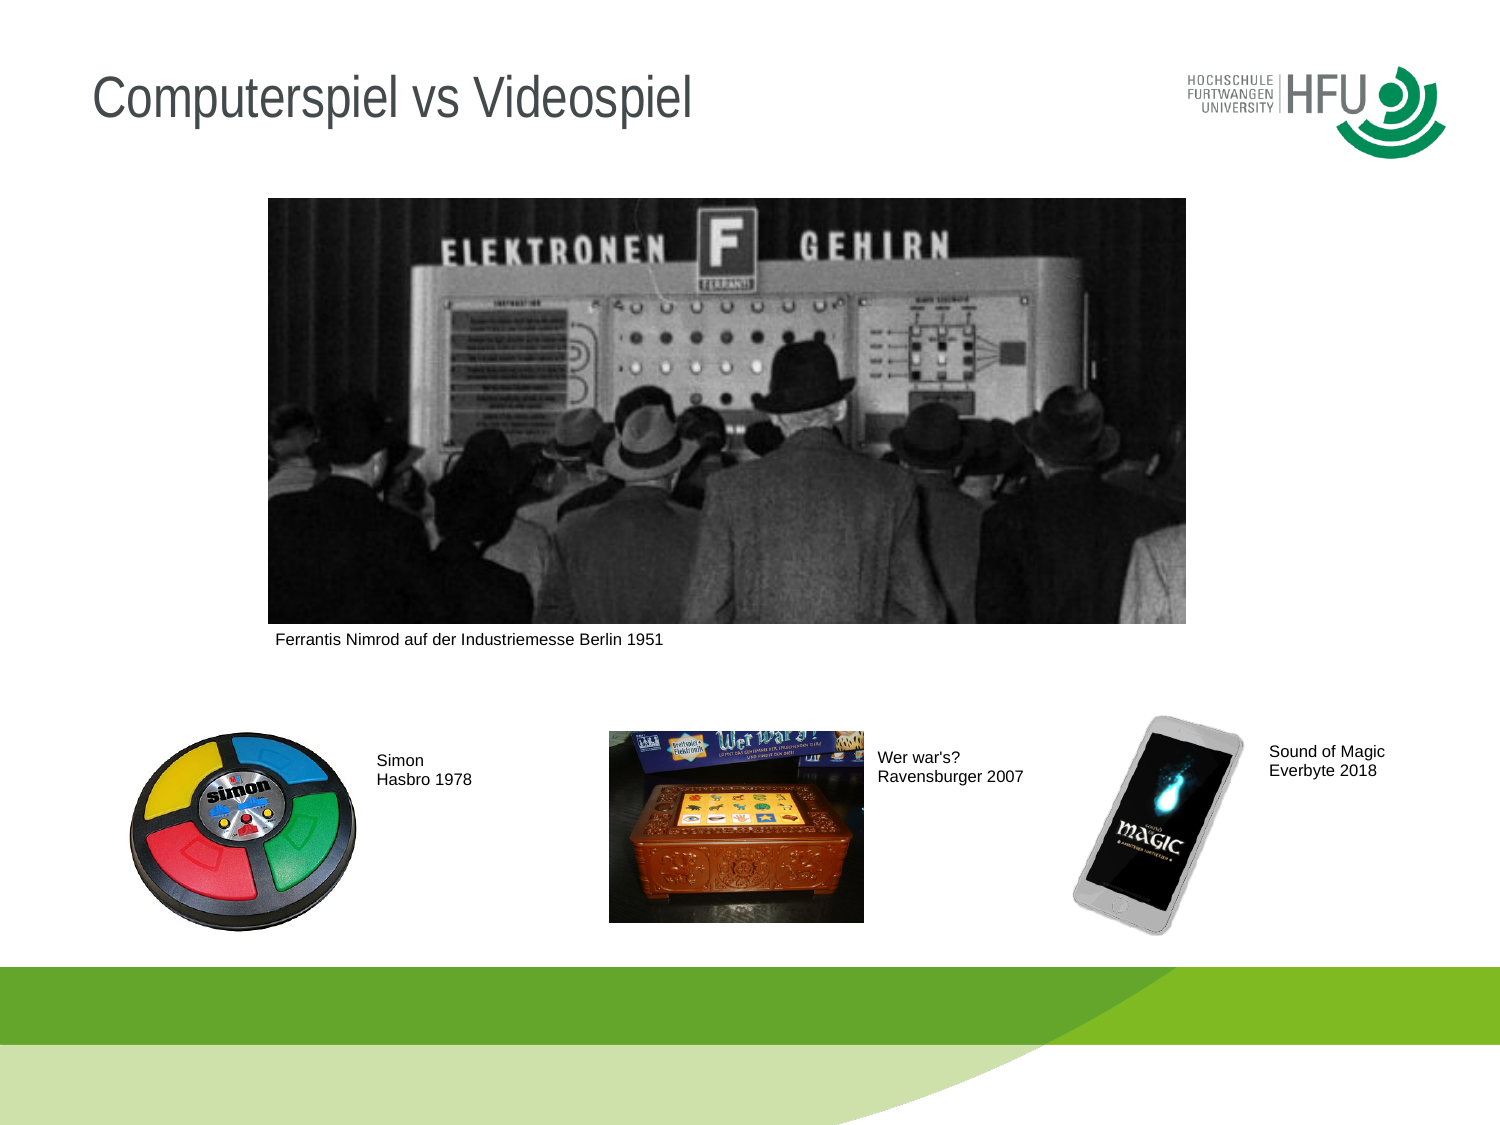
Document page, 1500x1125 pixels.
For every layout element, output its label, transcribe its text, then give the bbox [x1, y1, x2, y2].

picture [268, 198, 1186, 624]
picture [1070, 708, 1247, 936]
picture [1166, 53, 1454, 164]
text_box Ferrantis Nimrod auf der Industriemesse Berlin 1951 [260, 622, 1172, 676]
picture [609, 731, 864, 923]
text_box Wer war's? Ravensburger 2007 [863, 741, 1054, 794]
picture [0, 967, 1500, 1125]
text_box Sound of Magic Everbyte 2018 [1254, 735, 1445, 788]
text_box Simon Hasbro 1978 [361, 744, 553, 797]
title Computerspiel vs Videospiel [77, 64, 1353, 153]
picture [124, 729, 365, 938]
